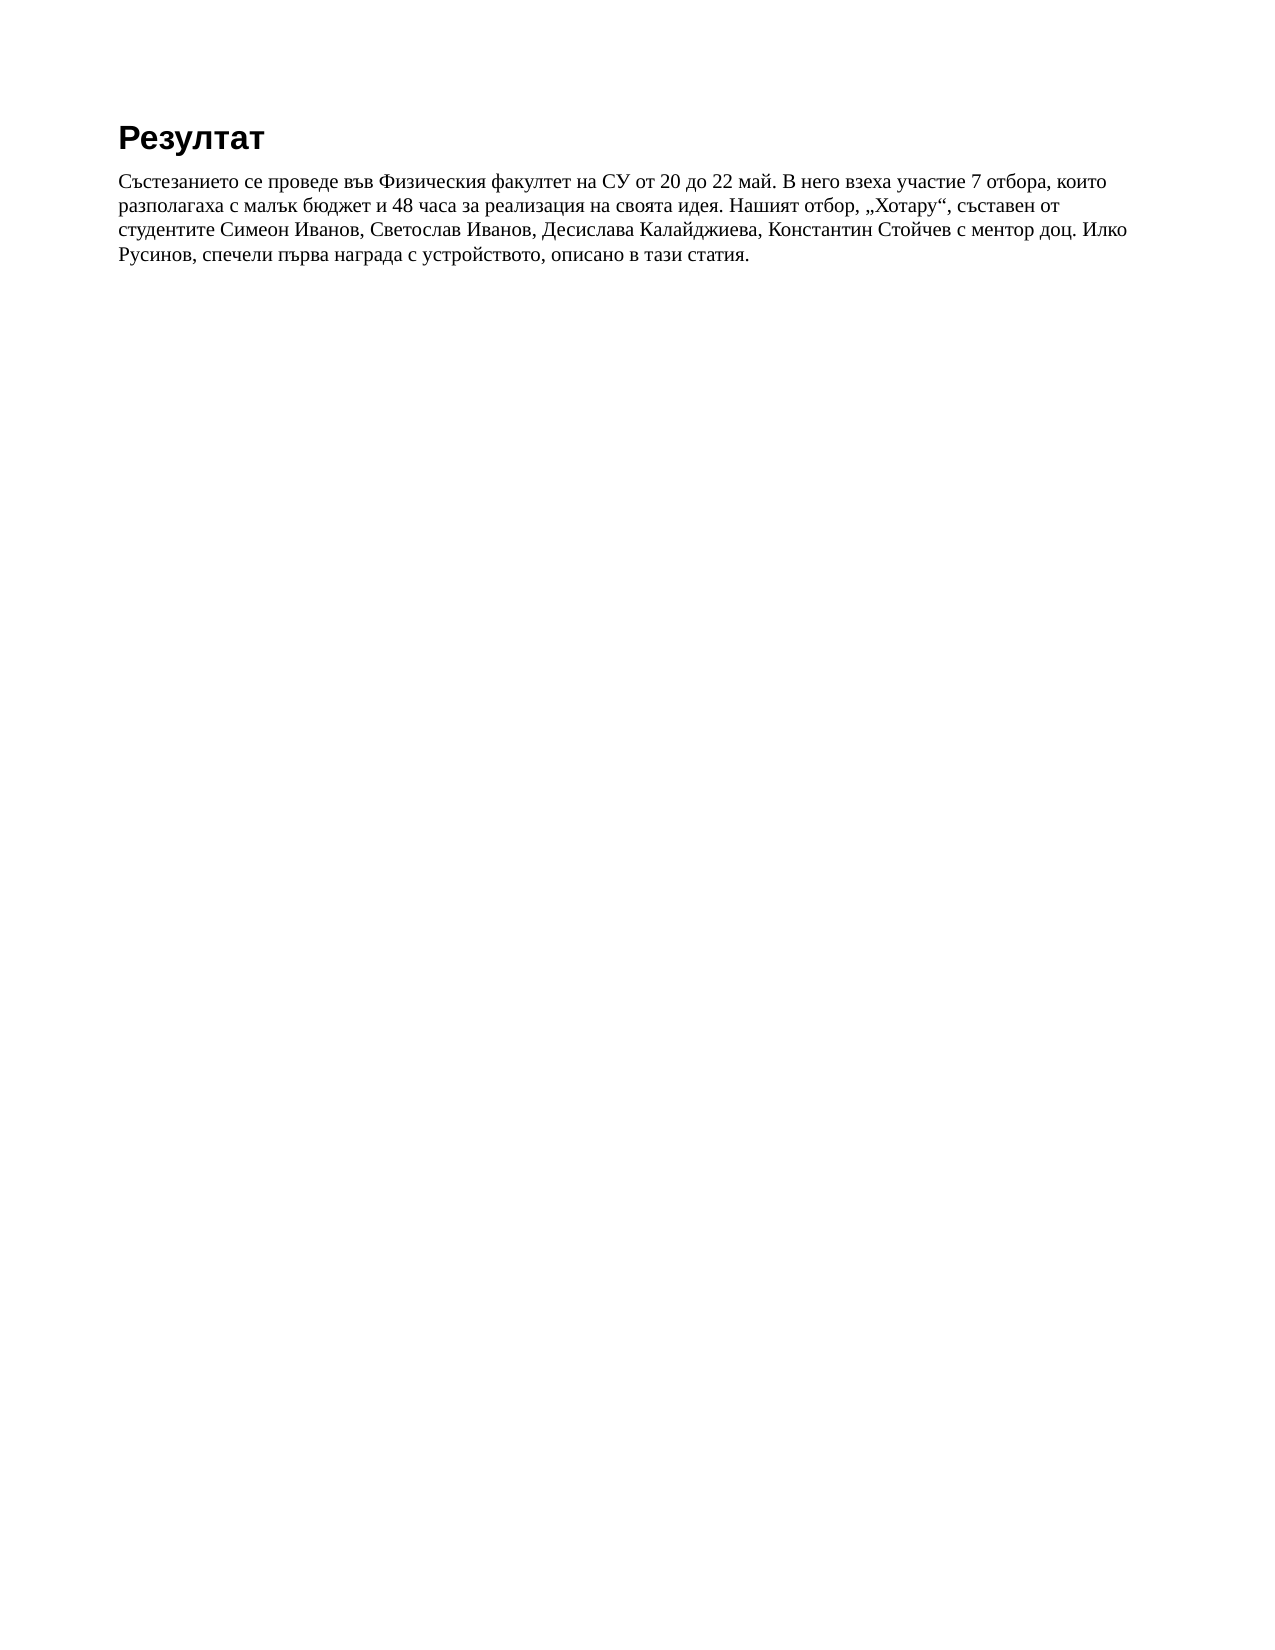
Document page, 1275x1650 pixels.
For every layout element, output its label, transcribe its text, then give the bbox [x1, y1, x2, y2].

subtitle Резултат [118, 118, 1157, 157]
text Състезанието се проведе във Физическия факултет на СУ от 20 до 22 май. В него взеха участие 7 отбора, които разполагаха с малък бюджет и 48 часа за реализация на своята идея. Нашият отбор, „Хотару“, съставен от студентите Симеон Иванов, Светослав Иванов, Десислава Калайджиева, Константин Стойчев с ментор доц. Илко Русинов, спечели първа награда с устройството, описано в тази статия. [118, 169, 1157, 266]
